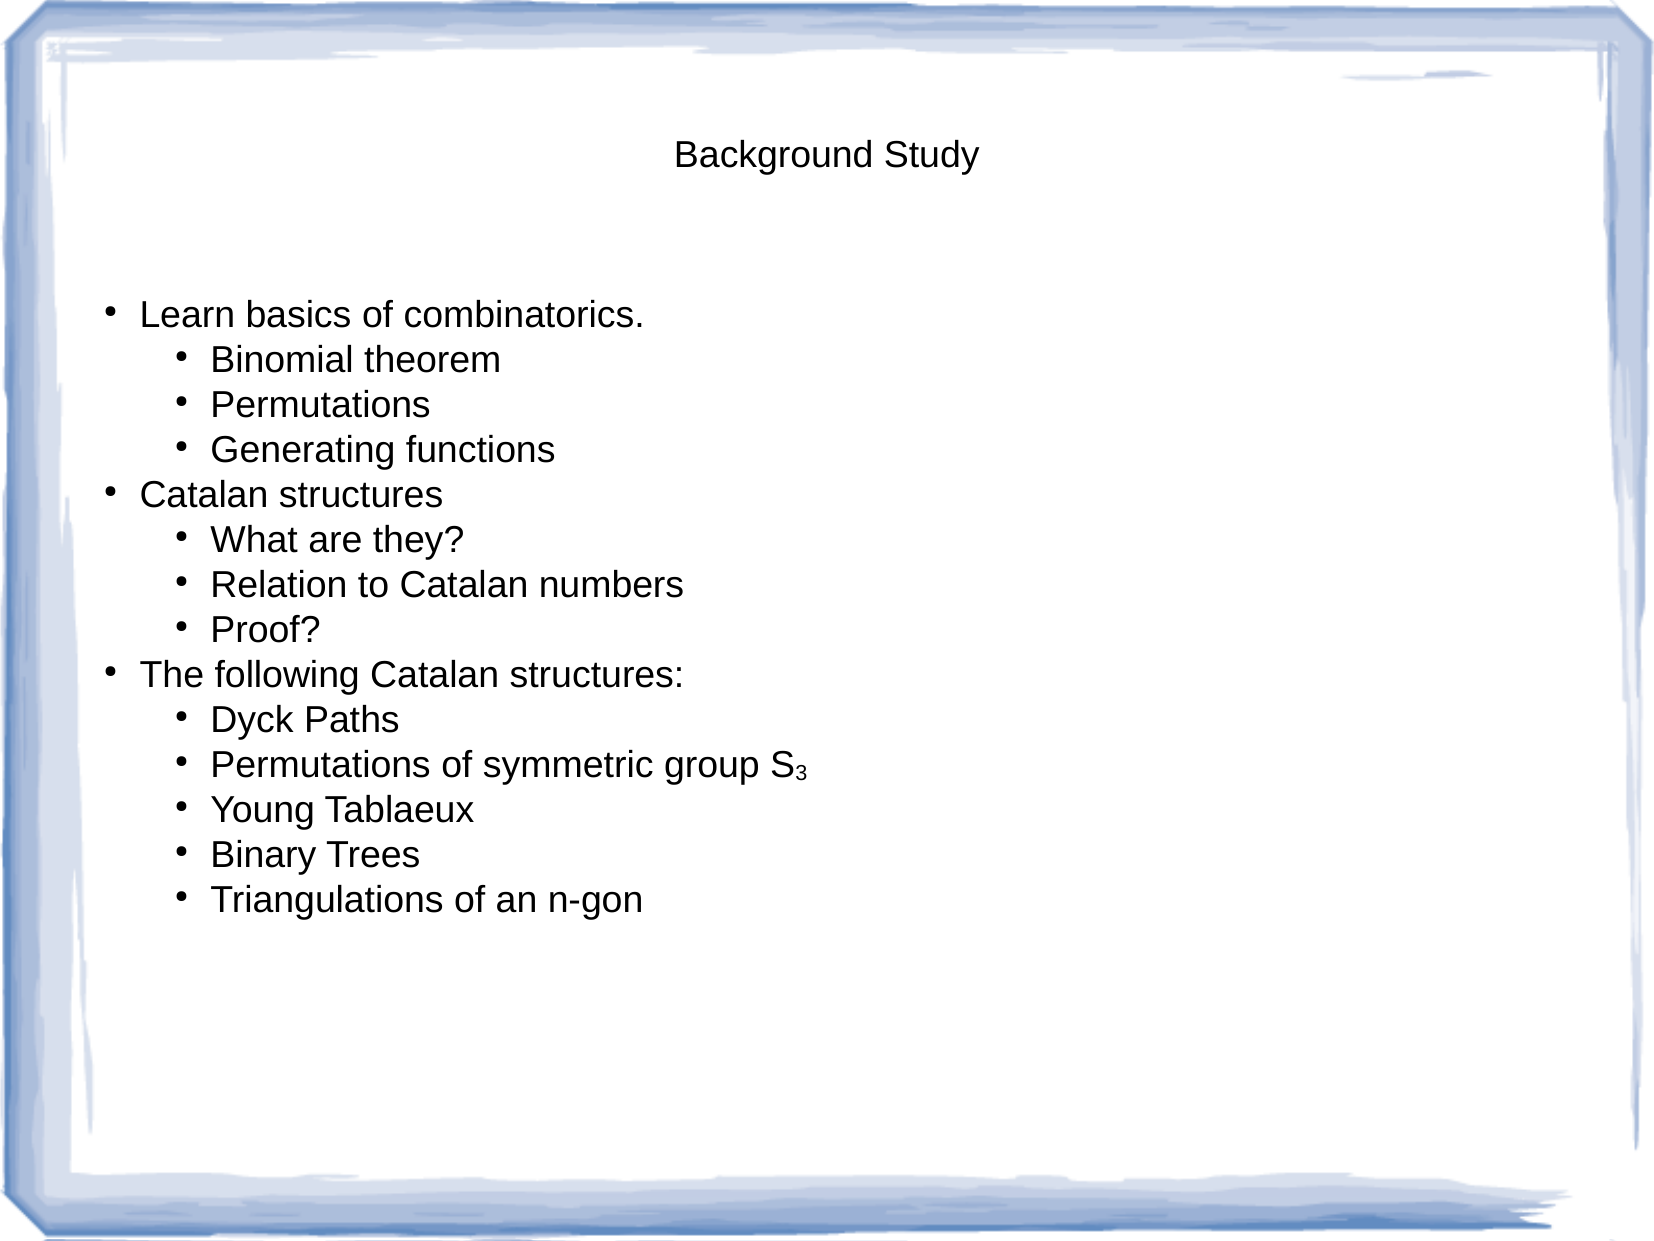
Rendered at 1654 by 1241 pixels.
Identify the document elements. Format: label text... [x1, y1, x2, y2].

text_box Learn basics of combinatorics. Binomial theorem Permutations Generating functions Catalan structures What are they? Relation to Catalan numbers Proof? The following Catalan structures: Dyck Paths Permutations of symmetric group S3 Young Tablaeux Binary Trees Triangulations of an n-gon [104, 290, 1560, 1010]
picture [0, 0, 1654, 1241]
text_box Background Study [82, 49, 1571, 257]
